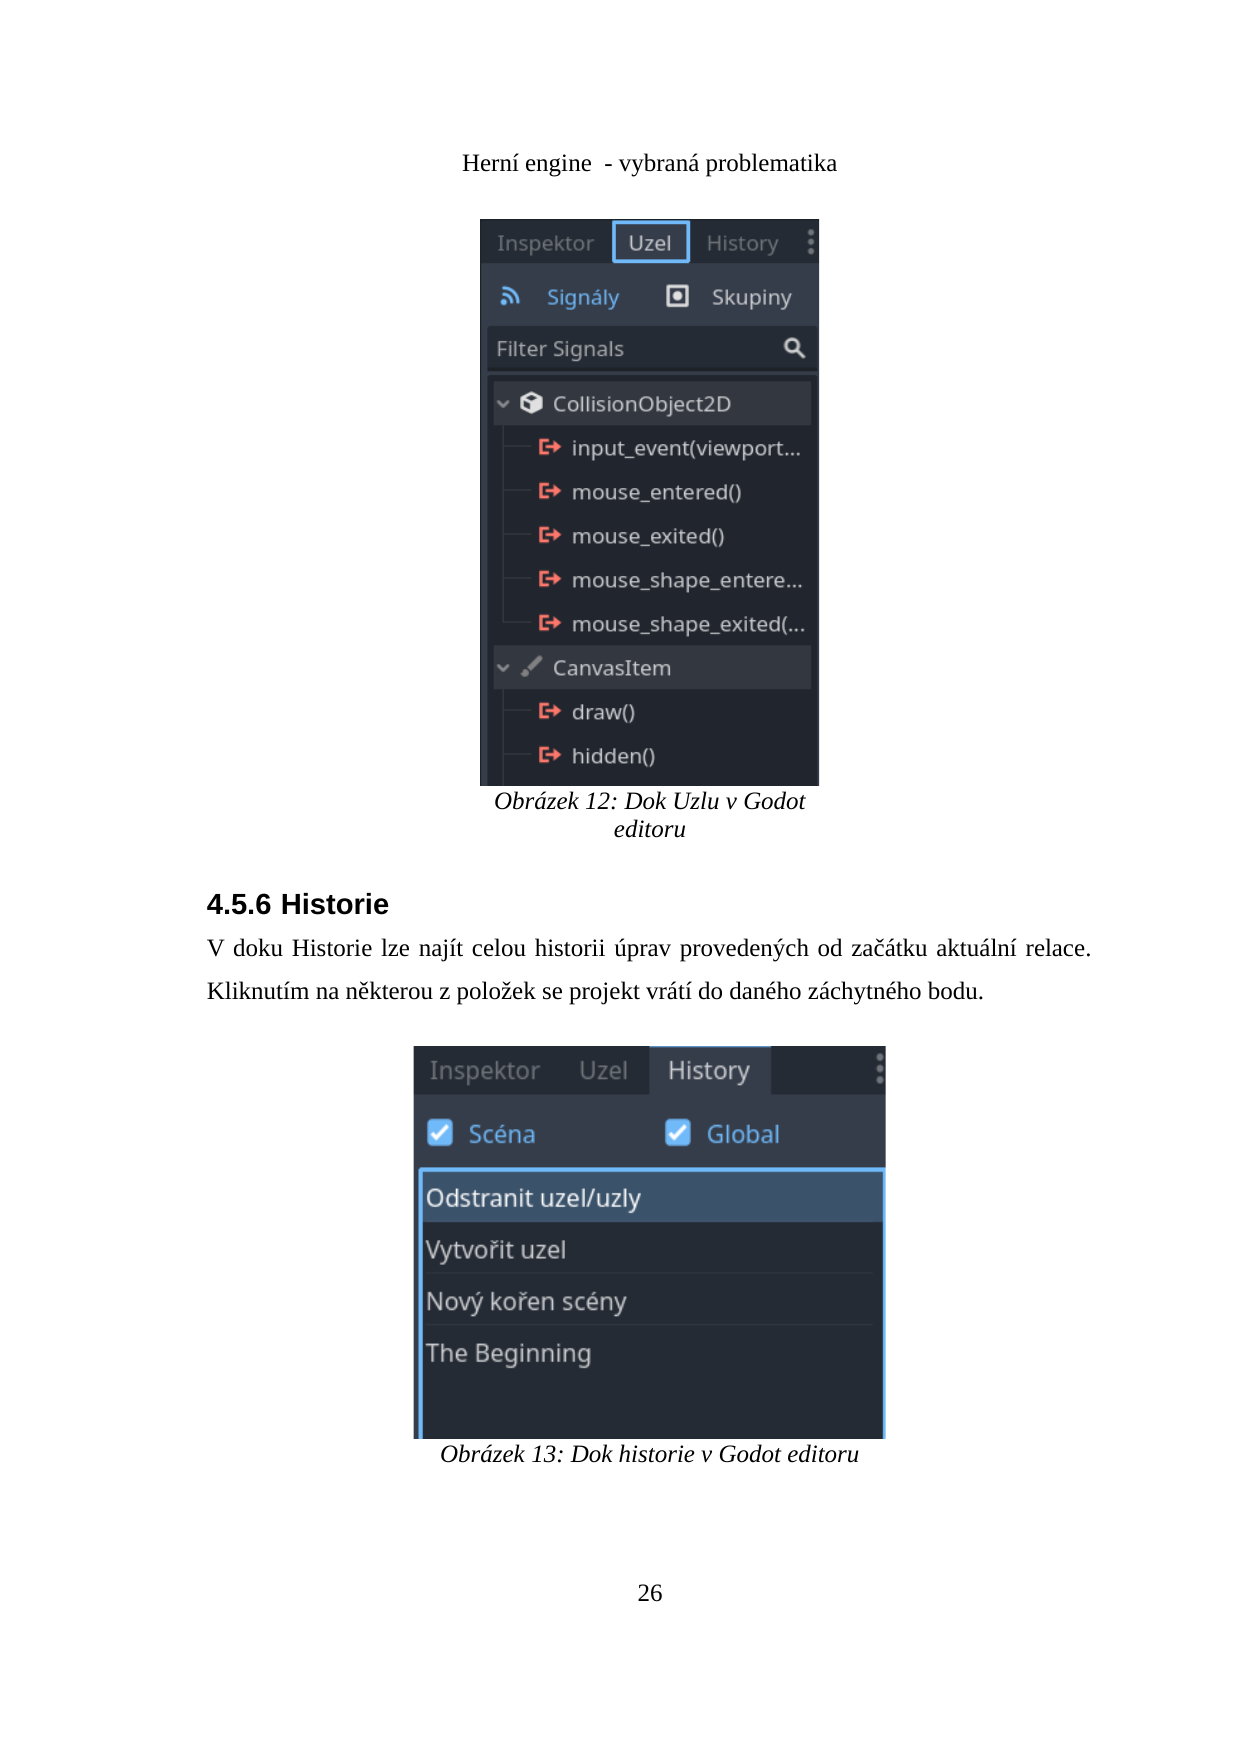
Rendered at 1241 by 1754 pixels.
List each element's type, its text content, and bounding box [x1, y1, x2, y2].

subtitle Historie [207, 887, 1093, 920]
text Obrázek 12: Dok Uzlu v Godot editoru [480, 219, 819, 843]
text V doku Historie lze najít celou historii úprav provedených od začátku aktuální relace. Kliknutím na některou z položek se projekt vrátí do daného záchytného bodu. [207, 933, 1093, 1005]
text Obrázek 13: Dok historie v Godot editoru [414, 1047, 886, 1467]
